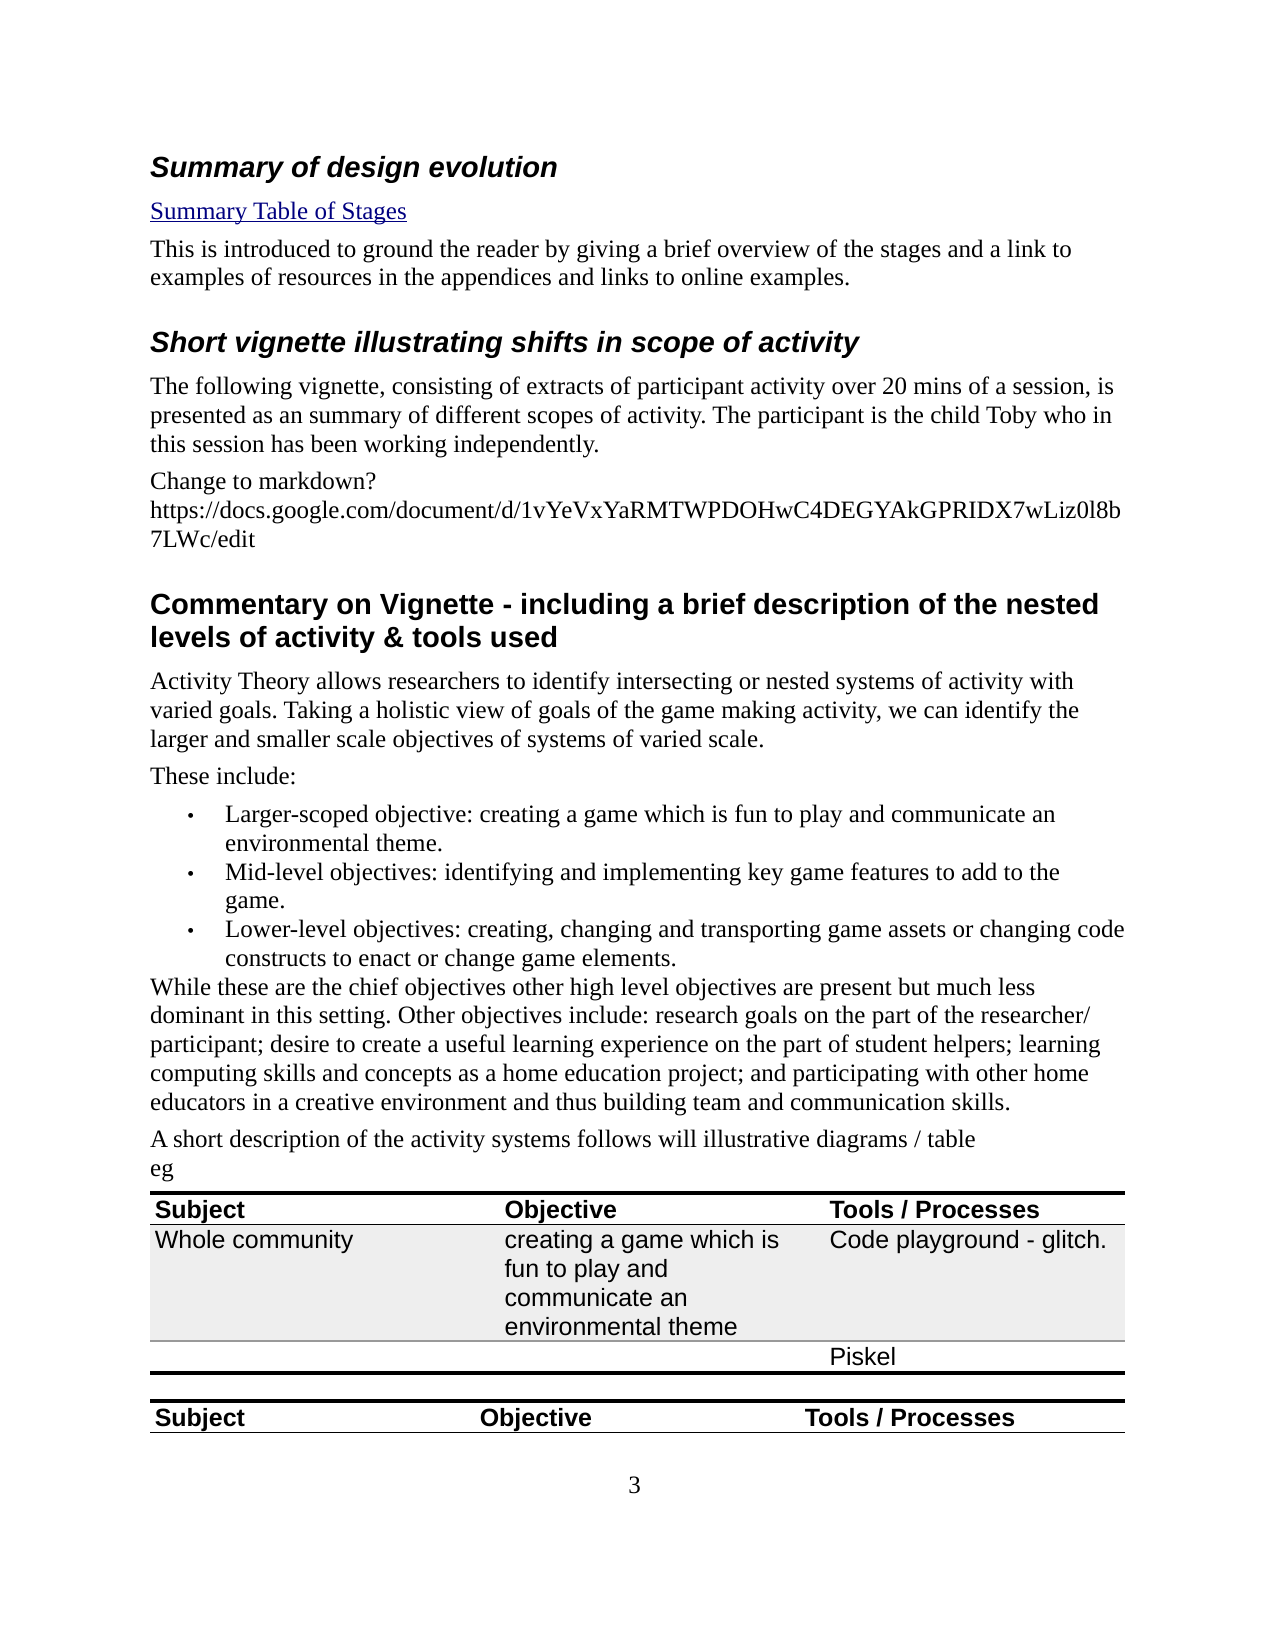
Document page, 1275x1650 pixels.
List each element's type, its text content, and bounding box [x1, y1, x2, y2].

text The following vignette, consisting of extracts of participant activity over 20 mins of a session, is presented as an summary of different scopes of activity. The participant is the child Toby who in this session has been working independently. [150, 371, 1125, 457]
table_cell creating a game which is fun to play and communicate an environmental theme [500, 1225, 825, 1340]
table_cell Code playground - glitch. [825, 1225, 1125, 1340]
subtitle Summary of design evolution [150, 150, 1125, 183]
table_header Subject [150, 1195, 500, 1224]
list Lower-level objectives: creating, changing and transporting game assets or changing code constructs to enact or change game elements. [187, 914, 1125, 972]
table_header Tools / Processes [825, 1195, 1125, 1224]
text A short description of the activity systems follows will illustrative diagrams / table eg [150, 1124, 1125, 1182]
list Mid-level objectives: identifying and implementing key game features to add to the game. [187, 857, 1125, 914]
list Larger-scoped objective: creating a game which is fun to play and communicate an environmental theme. [187, 799, 1125, 857]
table_cell Piskel [825, 1342, 1125, 1371]
text While these are the chief objectives other high level objectives are present but much less dominant in this setting. Other objectives include: research goals on the part of the researcher/ participant; desire to create a useful learning experience on the part of student helpers; learning computing skills and concepts as a home education project; and participating with other home educators in a creative environment and thus building team and communication skills. [150, 972, 1125, 1115]
table_header Tools / Processes [800, 1403, 1125, 1431]
table_header Objective [475, 1403, 800, 1431]
table_header Objective [500, 1195, 825, 1224]
subtitle Commentary on Vignette - including a brief description of the nested levels of activity & tools used [150, 587, 1125, 654]
subtitle Short vignette illustrating shifts in scope of activity [150, 325, 1125, 359]
table_header Subject [150, 1403, 475, 1431]
table_cell Whole community [150, 1225, 500, 1340]
text Summary Table of Stages [150, 196, 1125, 225]
table_cell [500, 1342, 825, 1371]
table_cell [150, 1342, 500, 1371]
text Activity Theory allows researchers to identify intersecting or nested systems of activity with varied goals. Taking a holistic view of goals of the game making activity, we can identify the larger and smaller scale objectives of systems of varied scale. [150, 666, 1125, 752]
text These include: [150, 761, 1125, 790]
text This is introduced to ground the reader by giving a brief overview of the stages and a link to examples of resources in the appendices and links to online examples. [150, 234, 1125, 291]
text Change to markdown? https://docs.google.com/document/d/1vYeVxYaRMTWPDOHwC4DEGYAkGPRIDX7wLiz0l8b7LWc/edit [150, 466, 1125, 553]
